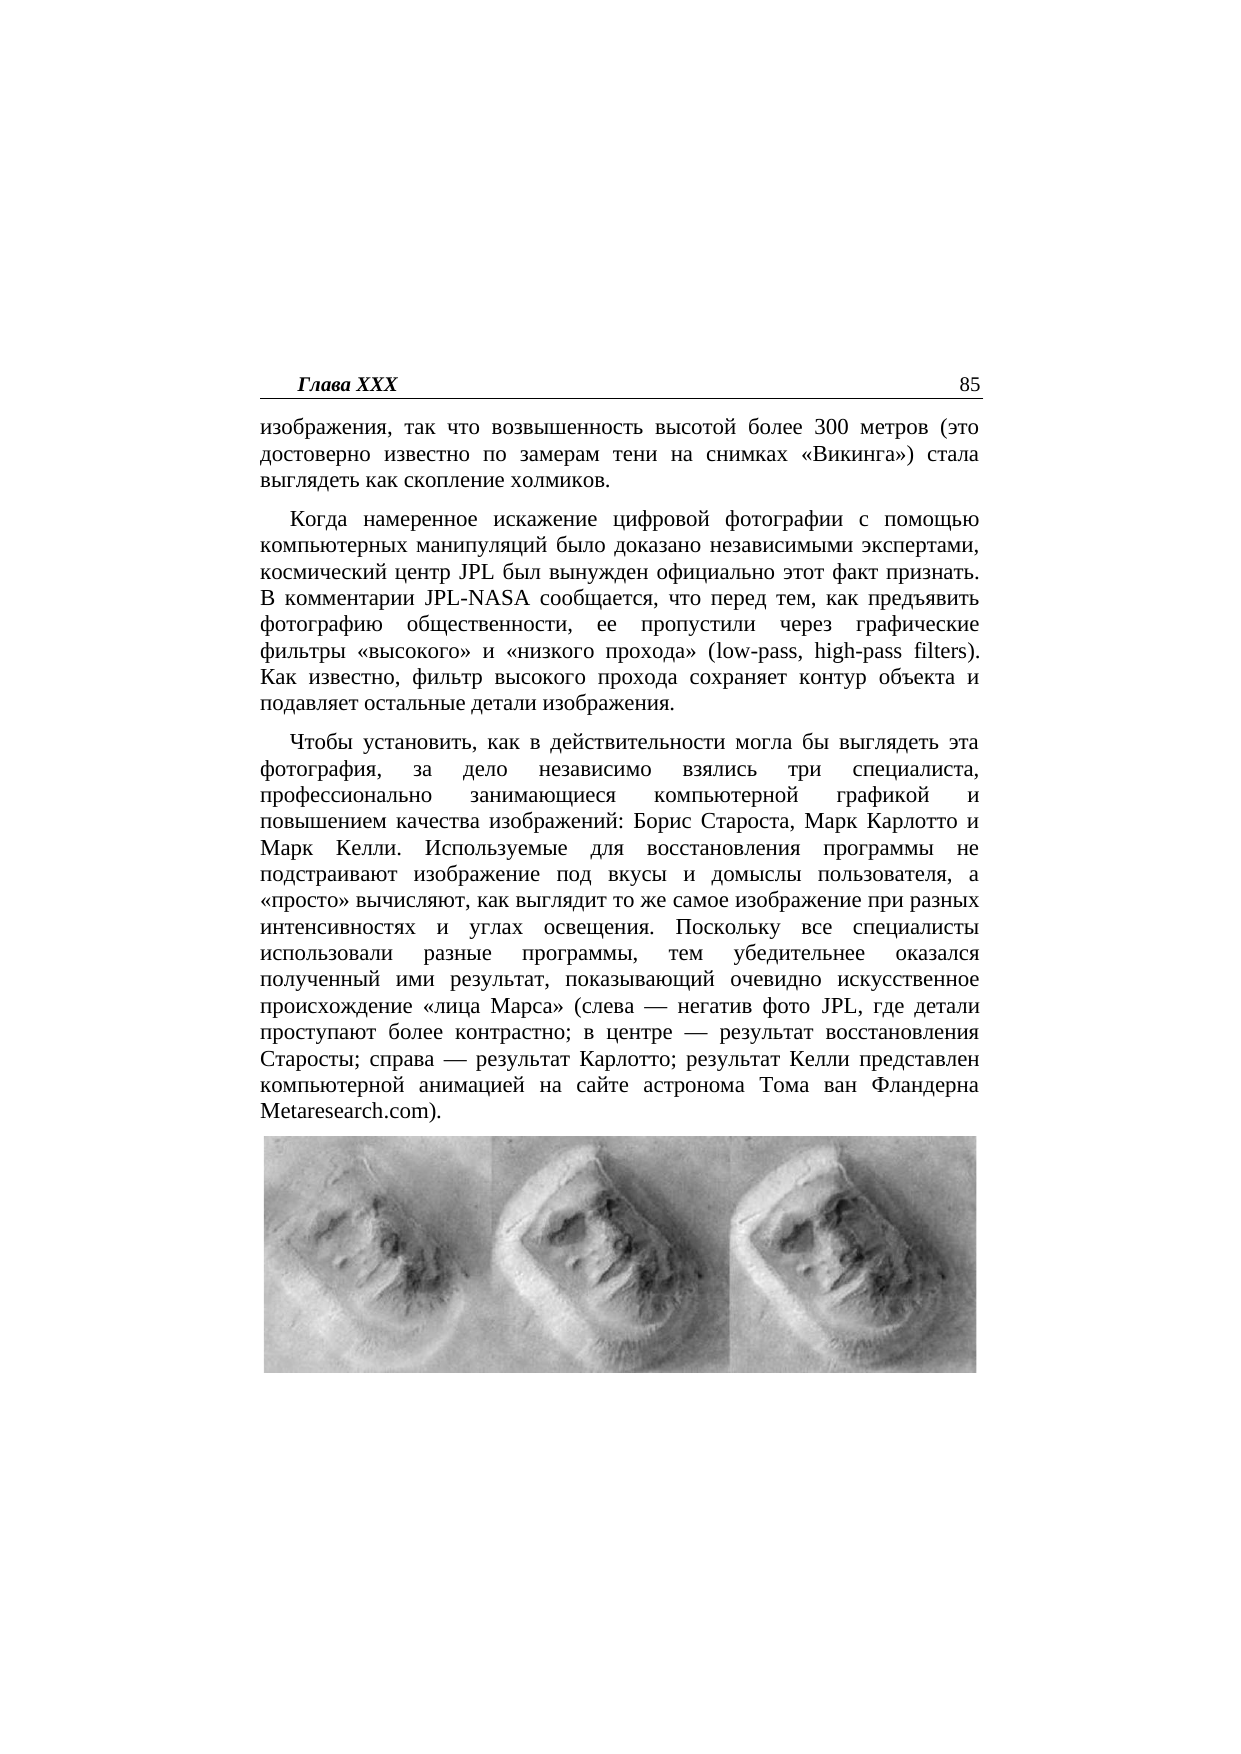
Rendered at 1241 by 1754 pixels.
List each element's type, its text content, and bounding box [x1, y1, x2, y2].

text Чтобы установить, как в действительности могла бы выглядеть эта фотография, за дело независимо взялись три специалиста, профессионально занимающиеся компьютерной графикой и повышением качества изображений: Борис Староста, Марк Карлотто и Марк Келли. Используемые для восстановления программы не подстраивают изображение под вкусы и домыслы пользователя, а «просто» вычисляют, как выглядит то же самое изображение при разных интенсивностях и углах освещения. Поскольку все специалисты использовали разные программы, тем убедительнее оказался полученный ими результат, показывающий очевидно искусственное происхождение «лица Марса» (слева — негатив фото JPL, где детали проступают более контрастно; в центре — результат восстановления Старосты; справа — результат Карлотто; результат Келли представлен компьютерной анимацией на сайте астронома Тома ван Фландерна Metaresearch.com). [260, 728, 980, 1124]
text изображения, так что возвышенность высотой более 300 метров (это достоверно известно по замерам тени на снимках «Викинга») стала выглядеть как скопление холмиков. [260, 413, 980, 492]
text Когда намеренное искажение цифровой фотографии с помощью компьютерных манипуляций было доказано независимыми экспертами, космический центр JPL был вынужден официально этот факт признать. В комментарии JPL-NASA сообщается, что перед тем, как предъявить фотографию общественности, ее пропустили через графические фильтры «высокого» и «низкого прохода» (low-pass, high-pass filters). Как известно, фильтр высокого прохода сохраняет контур объекта и подавляет остальные детали изображения. [260, 505, 980, 716]
picture [263, 1136, 977, 1373]
